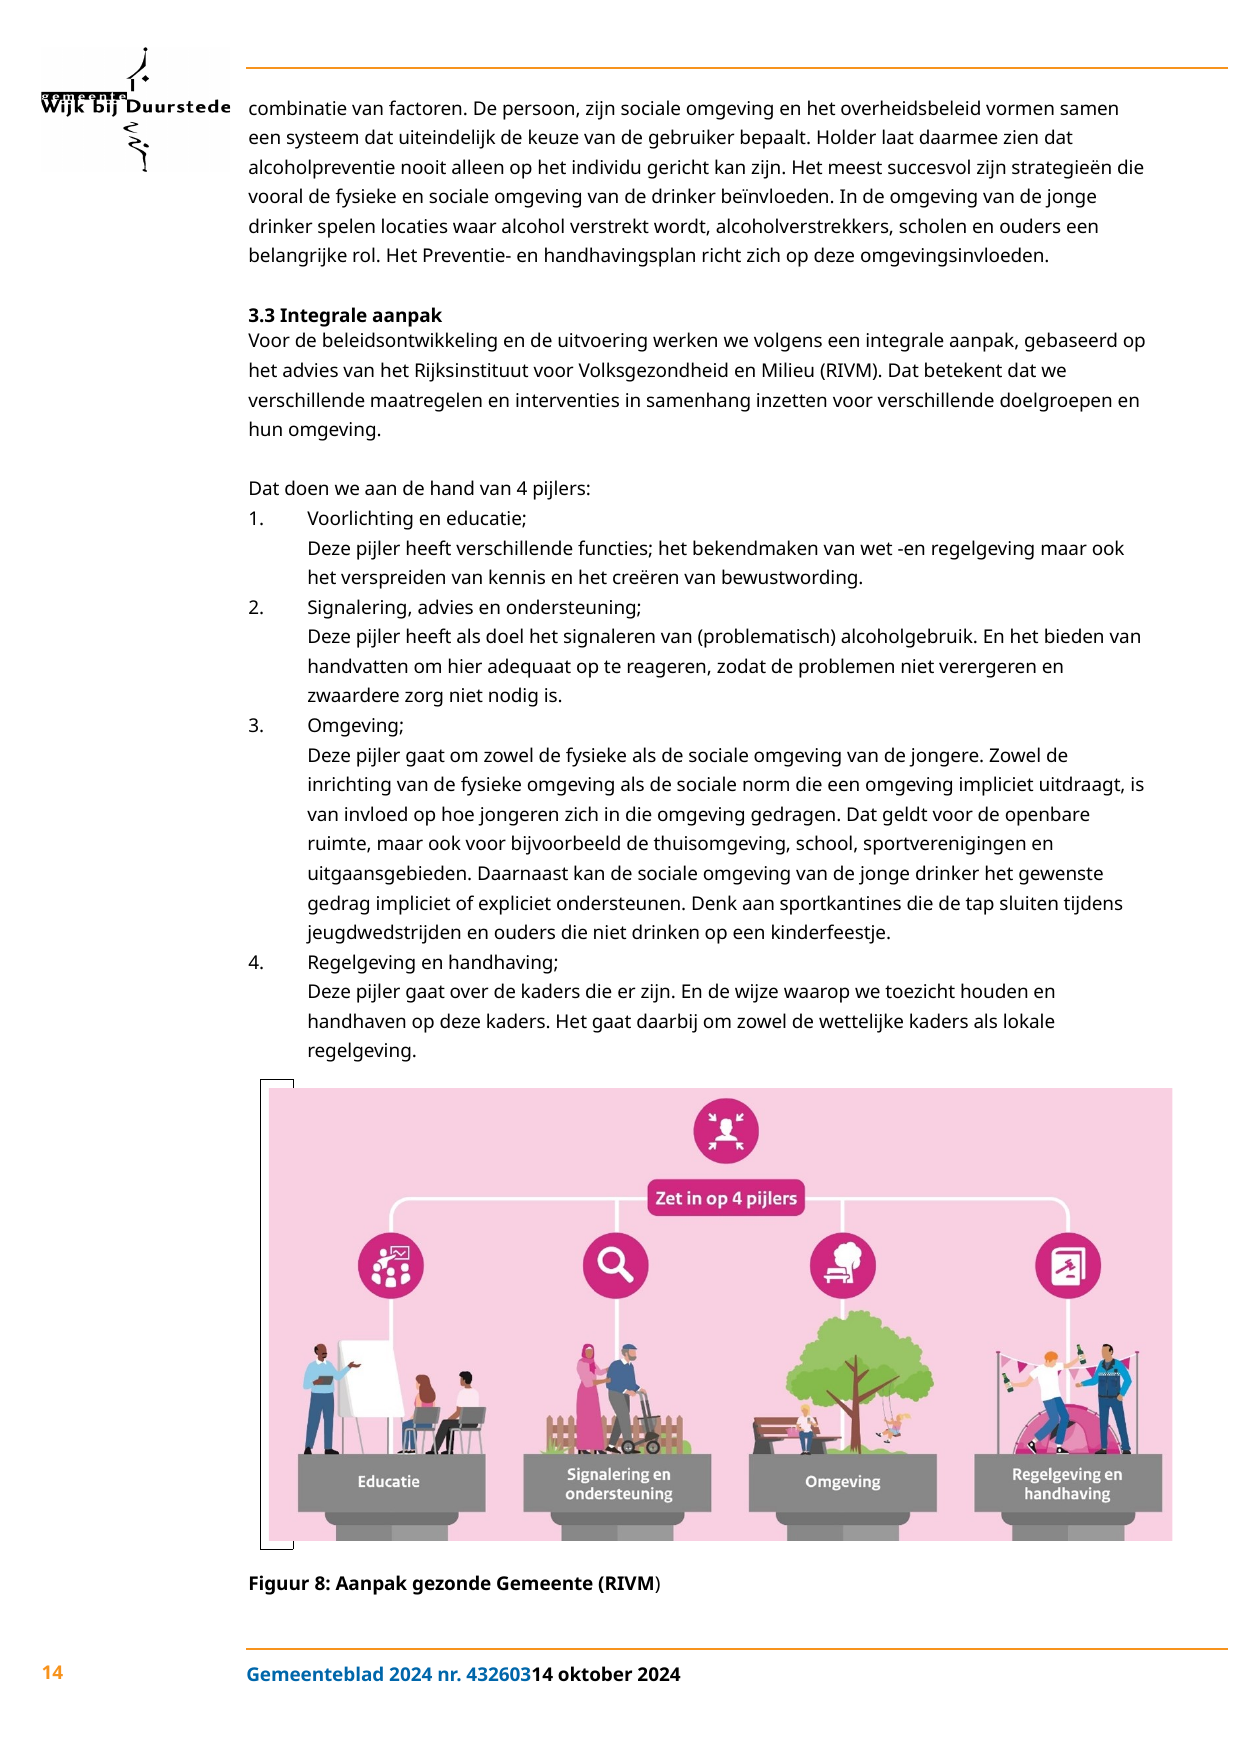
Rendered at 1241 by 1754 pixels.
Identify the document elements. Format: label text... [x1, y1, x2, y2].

list Deze pijler heeft als doel het signaleren van (problematisch) alcoholgebruik. En het bieden van handvatten om hier adequaat op te reageren, zodat de problemen niet verergeren en zwaardere zorg niet nodig is. [248, 623, 1152, 708]
picture [268, 1088, 1173, 1541]
text Voor de beleidsontwikkeling en de uitvoering werken we volgens een integrale aanpak, gebaseerd op het advies van het Rijksinstituut voor Volksgezondheid en Milieu (RIVM). Dat betekent dat we verschillende maatregelen en interventies in samenhang inzetten voor verschillende doelgroepen en hun omgeving. [248, 328, 1152, 442]
text 3.3 Integrale aanpak [248, 302, 1152, 328]
list Signalering, advies en ondersteuning; [248, 594, 1152, 619]
list Deze pijler gaat over de kaders die er zijn. En de wijze waarop we toezicht houden en handhaven op deze kaders. Het gaat daarbij om zowel de wettelijke kaders als lokale regelgeving. [248, 978, 1152, 1063]
text Dat doen we aan de hand van 4 pijlers: [248, 476, 1152, 501]
list Deze pijler heeft verschillende functies; het bekendmaken van wet -en regelgeving maar ook het verspreiden van kennis en het creëren van bewustwording. [248, 535, 1152, 590]
text combinatie van factoren. De persoon, zijn sociale omgeving en het overheidsbeleid vormen samen een systeem dat uiteindelijk de keuze van de gebruiker bepaalt. Holder laat daarmee zien dat alcoholpreventie nooit alleen op het individu gericht kan zijn. Het meest succesvol zijn strategieën die vooral de fysieke en sociale omgeving van de drinker beïnvloeden. In de omgeving van de jonge drinker spelen locaties waar alcohol verstrekt wordt, alcoholverstrekkers, scholen en ouders een belangrijke rol. Het Preventie- en handhavingsplan richt zich op deze omgevingsinvloeden. [248, 95, 1152, 268]
picture [41, 47, 231, 172]
list Omgeving; [248, 712, 1152, 738]
list Deze pijler gaat om zowel de fysieke als de sociale omgeving van de jongere. Zowel de inrichting van de fysieke omgeving als de sociale norm die een omgeving impliciet uitdraagt, is van invloed op hoe jongeren zich in die omgeving gedragen. Dat geldt voor de openbare ruimte, maar ook voor bijvoorbeeld de thuisomgeving, school, sportverenigingen en uitgaansgebieden. Daarnaast kan de sociale omgeving van de jonge drinker het gewenste gedrag impliciet of expliciet ondersteunen. Denk aan sportkantines die de tap sluiten tijdens jeugdwedstrijden en ouders die niet drinken op een kinderfeestje. [248, 742, 1152, 945]
text Figuur 8: Aanpak gezonde Gemeente (RIVM) [248, 1570, 1152, 1596]
list Voorlichting en educatie; [248, 505, 1152, 531]
list Regelgeving en handhaving; [248, 949, 1152, 974]
